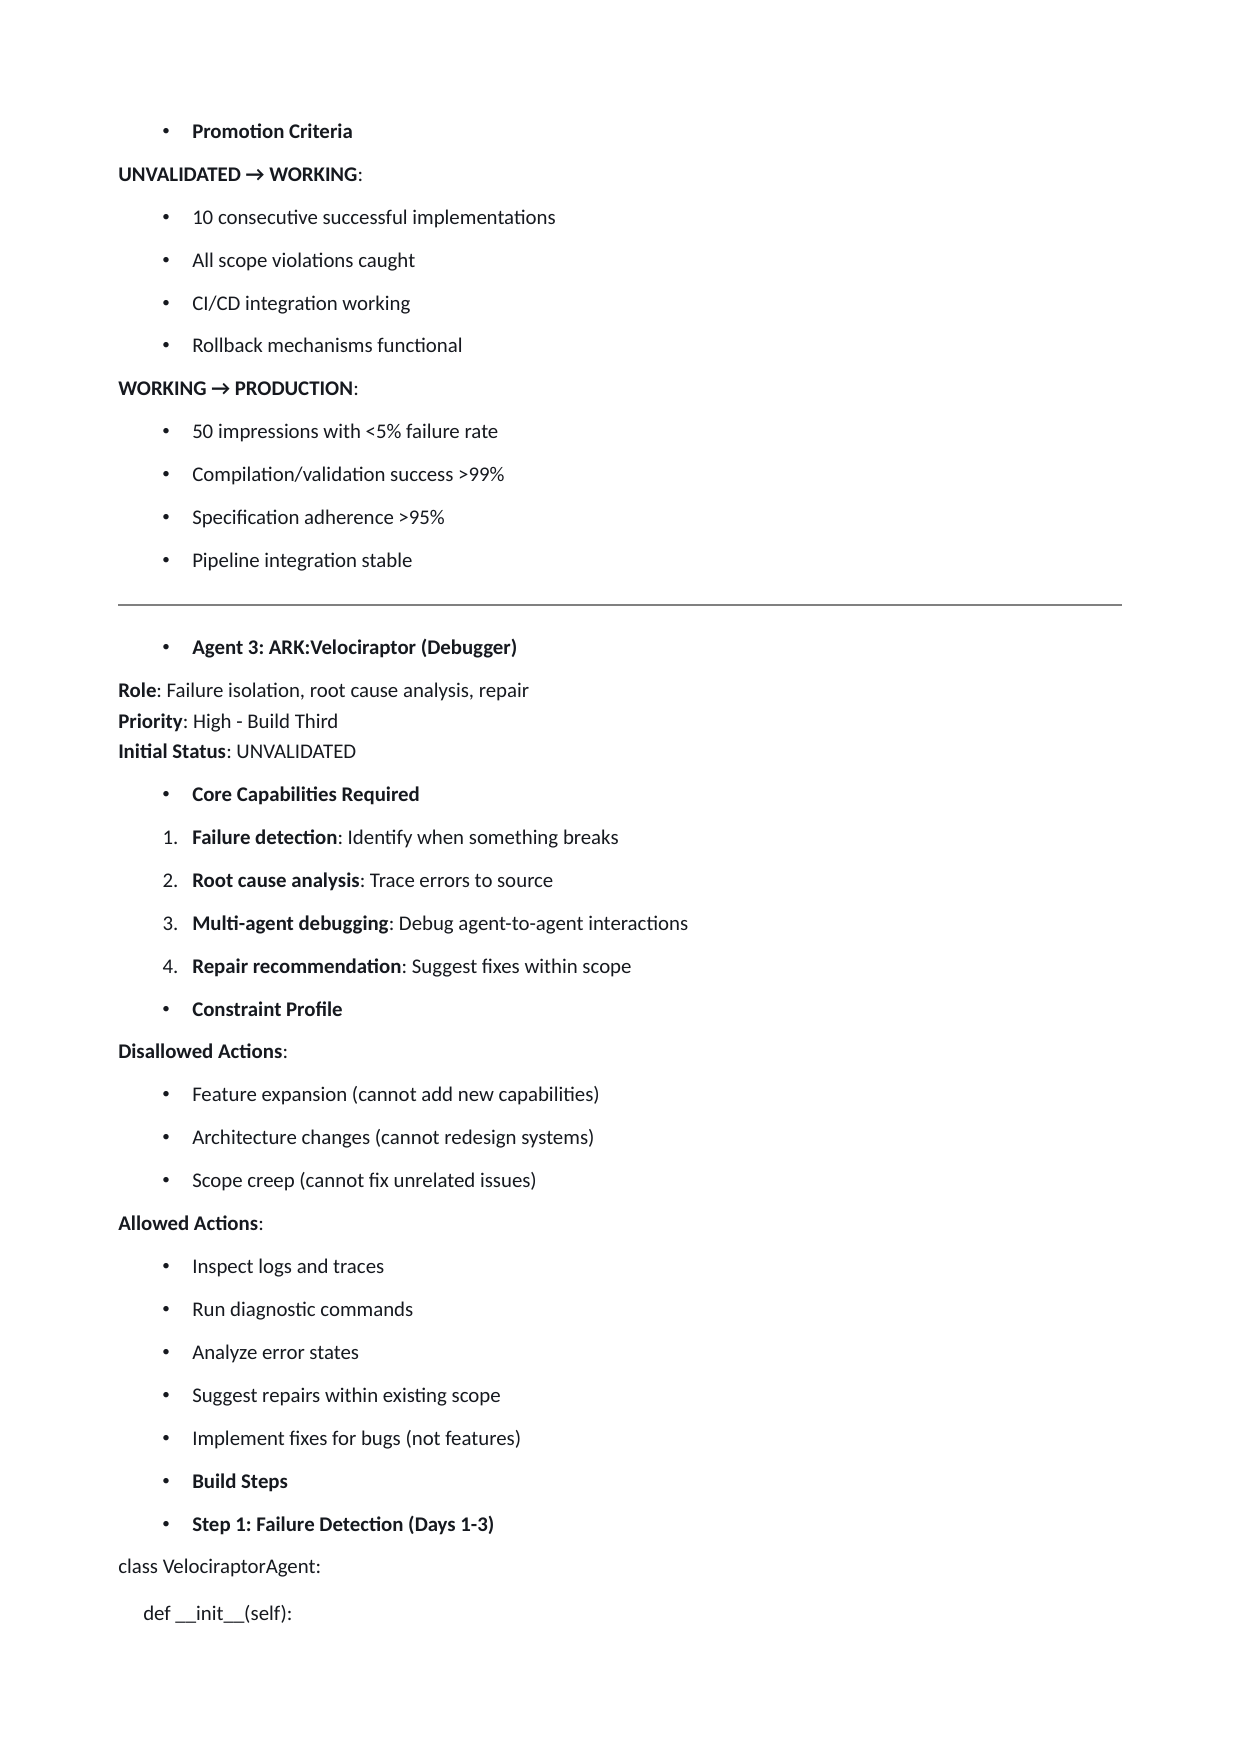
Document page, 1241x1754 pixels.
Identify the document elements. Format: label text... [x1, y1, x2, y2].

list Compilation/validation success >99% [162, 461, 1122, 487]
list Multi-agent debugging: Debug agent-to-agent interactions [162, 910, 1122, 935]
text Allowed Actions: [118, 1210, 1122, 1236]
list Rollback mechanisms functional [162, 333, 1122, 358]
list 50 impressions with <5% failure rate [162, 418, 1122, 444]
list Agent 3: ARK:Velociraptor (Debugger) [162, 634, 1122, 660]
list Root cause analysis: Trace errors to source [162, 867, 1122, 892]
list Run diagnostic commands [162, 1296, 1122, 1322]
list Analyze error states [162, 1339, 1122, 1364]
list Feature expansion (cannot add new capabilities) [162, 1082, 1122, 1107]
list Specification adherence >95% [162, 504, 1122, 530]
list 10 consecutive successful implementations [162, 204, 1122, 229]
list CI/CD integration working [162, 290, 1122, 315]
text UNVALIDATED → WORKING: [118, 161, 1122, 186]
list Build Steps [162, 1468, 1122, 1493]
list Promotion Criteria [162, 118, 1122, 143]
text class VelociraptorAgent: [118, 1554, 1122, 1579]
list Step 1: Failure Detection (Days 1-3) [162, 1511, 1122, 1536]
text Role: Failure isolation, root cause analysis, repair Priority: High - Build Third Initial Status: UNVALIDATED [118, 677, 1122, 764]
text def __init__(self): [118, 1597, 1122, 1625]
list Scope creep (cannot fix unrelated issues) [162, 1167, 1122, 1193]
list Pipeline integration stable [162, 547, 1122, 573]
list Core Capabilities Required [162, 781, 1122, 807]
text Disallowed Actions: [118, 1039, 1122, 1064]
list Inspect logs and traces [162, 1253, 1122, 1279]
list Constraint Profile [162, 996, 1122, 1021]
list Failure detection: Identify when something breaks [162, 824, 1122, 849]
text WORKING → PRODUCTION: [118, 376, 1122, 401]
list Implement fixes for bugs (not features) [162, 1425, 1122, 1450]
list All scope violations caught [162, 247, 1122, 272]
list Suggest repairs within existing scope [162, 1382, 1122, 1407]
list Repair recommendation: Suggest fixes within scope [162, 953, 1122, 978]
list Architecture changes (cannot redesign systems) [162, 1124, 1122, 1150]
